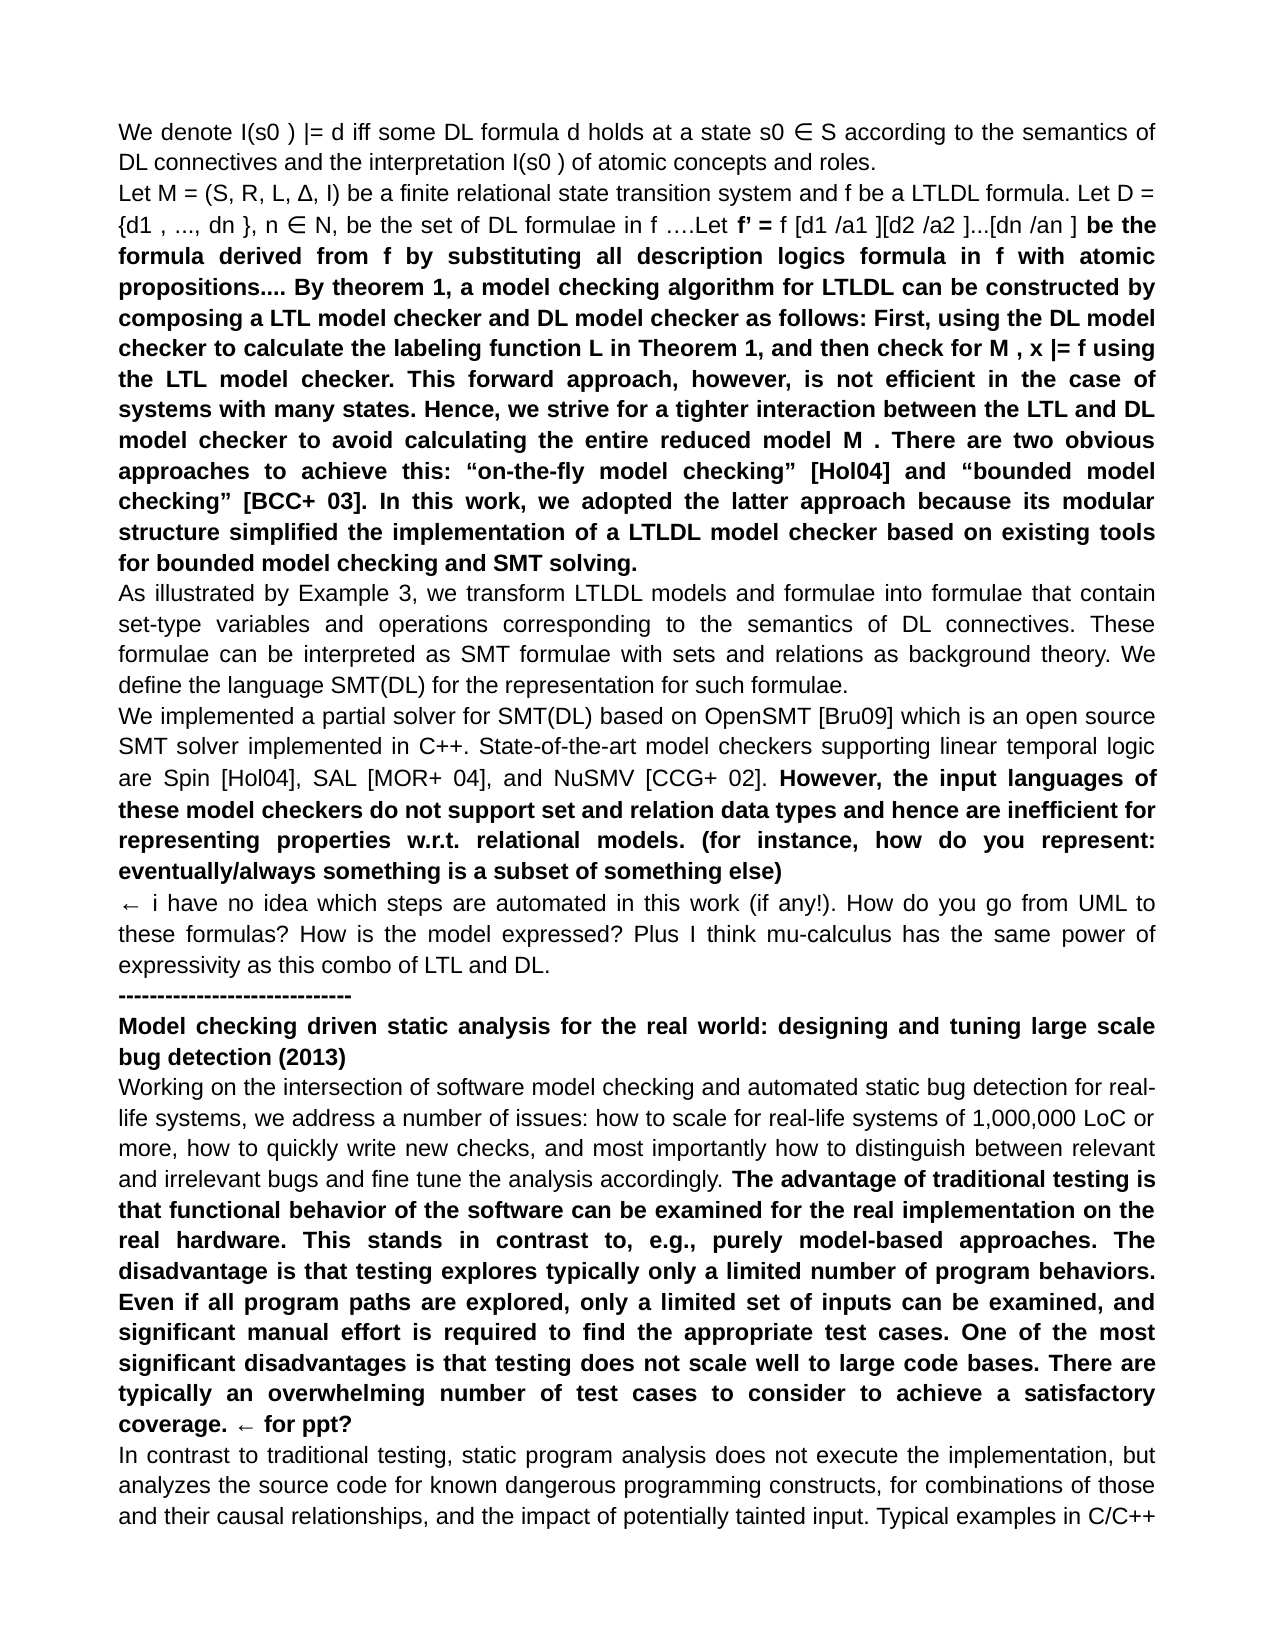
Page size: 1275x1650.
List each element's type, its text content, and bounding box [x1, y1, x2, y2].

text We denote I(s0 ) |= d iff some DL formula d holds at a state s0 ∈ S according to the semantics of DL connectives and the interpretation I(s0 ) of atomic concepts and roles. [118, 118, 1157, 176]
text We implemented a partial solver for SMT(DL) based on OpenSMT [Bru09] which is an open source SMT solver implemented in C++. State-of-the-art model checkers supporting linear temporal logic are Spin [Hol04], SAL [MOR+ 04], and NuSMV [CCG+ 02]. However, the input languages of these model checkers do not support set and relation data types and hence are inefficient for representing properties w.r.t. relational models. (for instance, how do you represent: eventually/always something is a subset of something else) [118, 702, 1157, 884]
text In contrast to traditional testing, static program analysis does not execute the implementation, but analyzes the source code for known dangerous programming constructs, for combinations of those and their causal relationships, and the impact of potentially tainted input. Typical examples in C/C++ [118, 1441, 1157, 1529]
text Let M = (S, R, L, ∆, I) be a finite relational state transition system and f be a LTLDL formula. Let D = {d1 , ..., dn }, n ∈ N, be the set of DL formulae in f ….Let f’ = f [d1 /a1 ][d2 /a2 ]...[dn /an ] be the formula derived from f by substituting all description logics formula in f with atomic propositions.... By theorem 1, a model checking algorithm for LTLDL can be constructed by composing a LTL model checker and DL model checker as follows: First, using the DL model checker to calculate the labeling function L in Theorem 1, and then check for M , x |= f using the LTL model checker. This forward approach, however, is not efficient in the case of systems with many states. Hence, we strive for a tighter interaction between the LTL and DL model checker to avoid calculating the entire reduced model M . There are two obvious approaches to achieve this: “on-the-fly model checking” [Hol04] and “bounded model checking” [BCC+ 03]. In this work, we adopted the latter approach because its modular structure simplified the implementation of a LTLDL model checker based on existing tools for bounded model checking and SMT solving. [118, 179, 1157, 576]
text Working on the intersection of software model checking and automated static bug detection for real-life systems, we address a number of issues: how to scale for real-life systems of 1,000,000 LoC or more, how to quickly write new checks, and most importantly how to distinguish between relevant and irrelevant bugs and fine tune the analysis accordingly. The advantage of traditional testing is that functional behavior of the software can be examined for the real implementation on the real hardware. This stands in contrast to, e.g., purely model-based approaches. The disadvantage is that testing explores typically only a limited number of program behaviors. Even if all program paths are explored, only a limited set of inputs can be examined, and significant manual effort is required to find the appropriate test cases. One of the most significant disadvantages is that testing does not scale well to large code bases. There are typically an overwhelming number of test cases to consider to achieve a satisfactory coverage. ← for ppt? [118, 1073, 1157, 1437]
text Model checking driven static analysis for the real world: designing and tuning large scale bug detection (2013) [118, 1012, 1157, 1070]
text As illustrated by Example 3, we transform LTLDL models and formulae into formulae that contain set-type variables and operations corresponding to the semantics of DL connectives. These formulae can be interpreted as SMT formulae with sets and relations as background theory. We define the language SMT(DL) for the representation for such formulae. [118, 579, 1157, 698]
text ← i have no idea which steps are automated in this work (if any!). How do you go from UML to these formulas? How is the model expressed? Plus I think mu-calculus has the same power of expressivity as this combo of LTL and DL. [118, 888, 1157, 978]
text ------------------------------ [118, 982, 1157, 1008]
